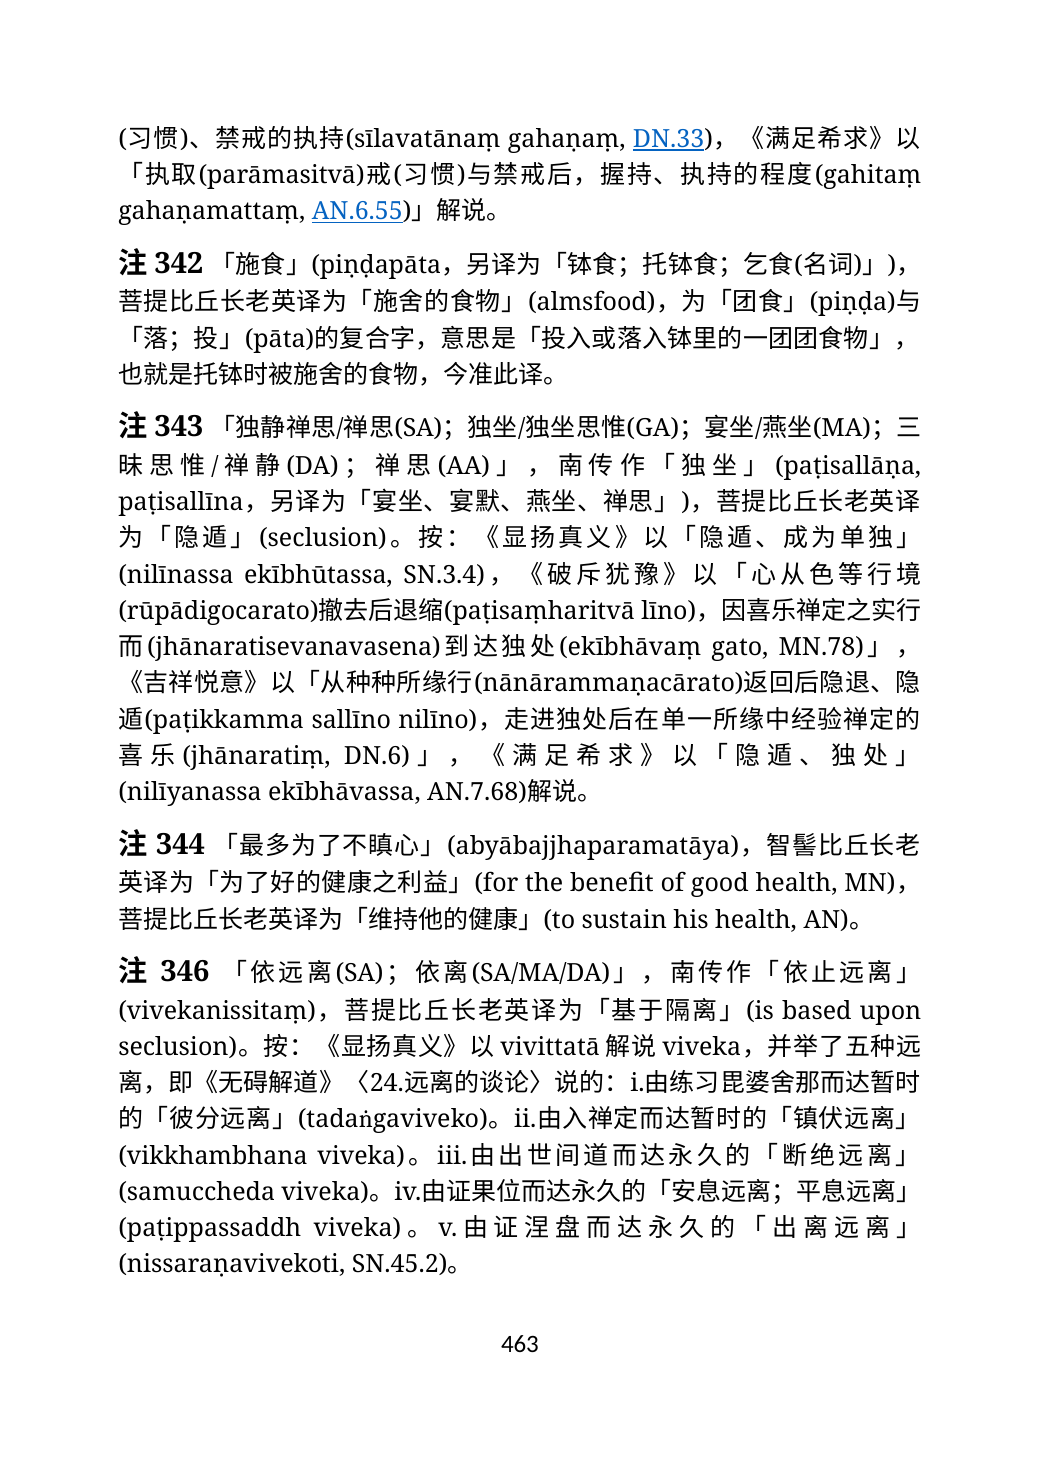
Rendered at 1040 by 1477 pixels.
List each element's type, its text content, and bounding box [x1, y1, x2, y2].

text 注 344 「最多为了不瞋心」(abyābajjhaparamatāya)，智髻比丘长老英译为「为了好的健康之利益」(for the benefit of good health, MN)，菩提比丘长老英译为「维持他的健康」(to sustain his health, AN)。 [118, 820, 921, 935]
text (习惯)、禁戒的执持(sīlavatānaṃ gahaṇaṃ, DN.33)，《满足希求》以「执取(parāmasitvā)戒(习惯)与禁戒后，握持、执持的程度(gahitaṃ gahaṇamattaṃ, AN.6.55)」解说。 [118, 118, 921, 227]
text 注 342 「施食」(piṇḍapāta，另译为「钵食；托钵食；乞食(名词)」)，菩提比丘长老英译为「施舍的食物」(almsfood)，为「团食」(piṇḍa)与「落；投」(pāta)的复合字，意思是「投入或落入钵里的一团团食物」，也就是托钵时被施舍的食物，今准此译。 [118, 239, 921, 391]
text 注 346 「依远离(SA)；依离(SA/MA/DA)」，南传作「依止远离」(vivekanissitaṃ)，菩提比丘长老英译为「基于隔离」(is based upon seclusion)。按：《显扬真义》以vivittatā解说viveka，并举了五种远离，即《无碍解道》〈24.远离的谈论〉说的：i.由练习毘婆舍那而达暂时的「彼分远离」(tadaṅgaviveko)。ii.由入禅定而达暂时的「镇伏远离」(vikkhambhana viveka)。iii.由出世间道而达永久的「断绝远离」(samuccheda viveka)。iv.由证果位而达永久的「安息远离；平息远离」(paṭippassaddh viveka)。v.由证涅盘而达永久的「出离远离」(nissaraṇavivekoti, SN.45.2)。 [118, 948, 921, 1280]
text 注 343 「独静禅思/禅思(SA)；独坐/独坐思惟(GA)；宴坐/燕坐(MA)；三昧思惟/禅静(DA)；禅思(AA)」，南传作「独坐」(paṭisallāṇa, paṭisallīna，另译为「宴坐、宴默、燕坐、禅思」)，菩提比丘长老英译为「隐遁」(seclusion)。按：《显扬真义》以「隐遁、成为单独」(nilīnassa ekībhūtassa, SN.3.4)，《破斥犹豫》以「心从色等行境(rūpādigocarato)撤去后退缩(paṭisaṃharitvā līno)，因喜乐禅定之实行而(jhānaratisevanavasena)到达独处(ekībhāvaṃ gato, MN.78)」，《吉祥悦意》以「从种种所缘行(nānārammaṇacārato)返回后隐退、隐遁(paṭikkamma sallīno nilīno)，走进独处后在单一所缘中经验禅定的喜乐(jhānaratiṃ, DN.6)」，《满足希求》以「隐遁、独处」(nilīyanassa ekībhāvassa, AN.7.68)解说。 [118, 403, 921, 808]
